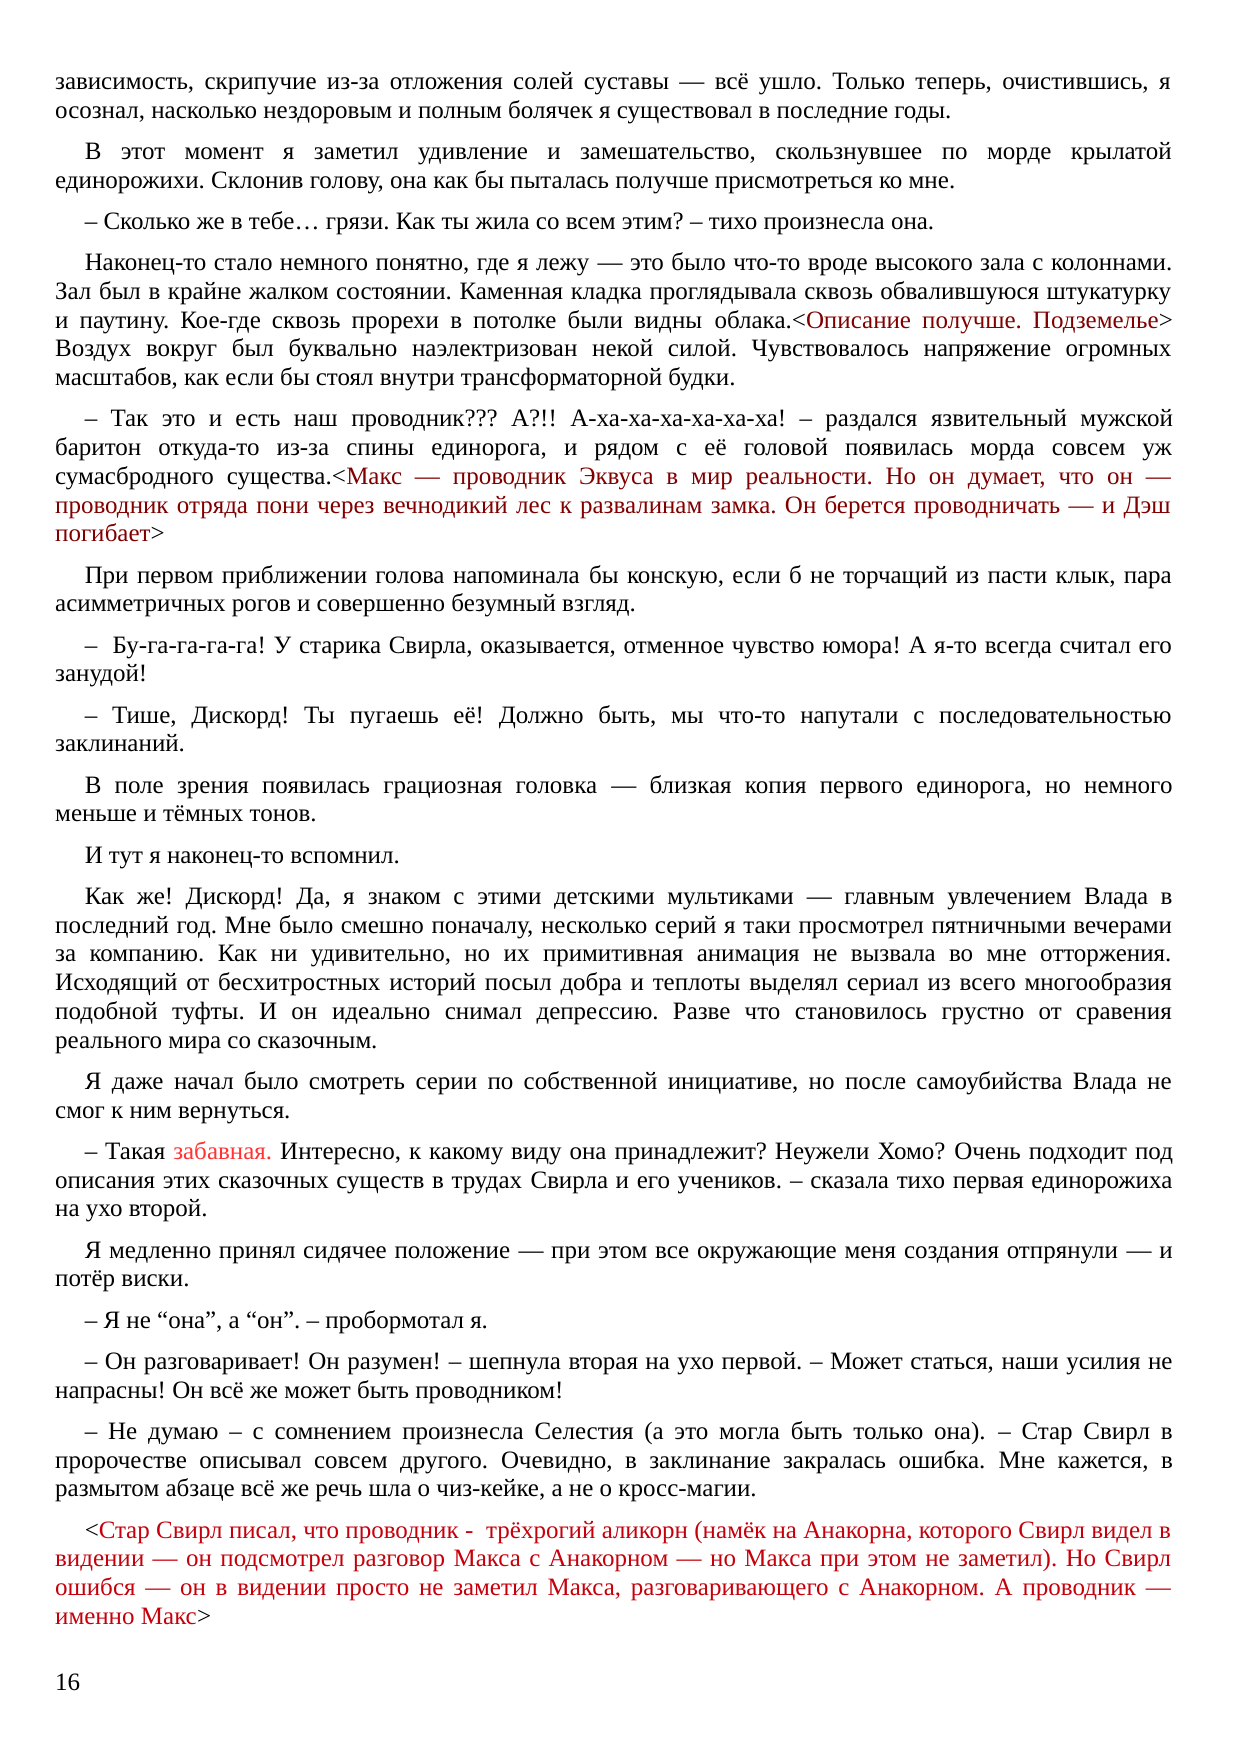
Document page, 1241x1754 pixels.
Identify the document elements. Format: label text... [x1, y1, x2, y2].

text Как же! Дискорд! Да, я знаком с этими детскими мультиками — главным увлечением Влада в последний год. Мне было смешно поначалу, несколько серий я таки просмотрел пятничными вечерами за компанию. Как ни удивительно, но их примитивная анимация не вызвала во мне отторжения. Исходящий от бесхитростных историй посыл добра и теплоты выделял сериал из всего многообразия подобной туфты. И он идеально снимал депрессию. Разве что становилось грустно от сравения реального мира со сказочным. [55, 881, 1173, 1053]
text Я медленно принял сидячее положение — при этом все окружающие меня создания отпрянули — и потёр виски. [55, 1235, 1173, 1292]
text При первом приближении голова напоминала бы конскую, если б не торчащий из пасти клык, пара асимметричных рогов и совершенно безумный взгляд. [55, 560, 1173, 617]
text зависимость, скрипучие из-за отложения солей суставы — всё ушло. Только теперь, очистившись, я осознал, насколько нездоровым и полным болячек я существовал в последние годы. [55, 66, 1173, 123]
text В поле зрения появилась грациозная головка — близкая копия первого единорога, но немного меньше и тёмных тонов. [55, 770, 1173, 827]
text – Тише, Дискорд! Ты пугаешь её! Должно быть, мы что-то напутали с последовательностью заклинаний. [55, 700, 1173, 757]
text Я даже начал было смотреть серии по собственной инициативе, но после самоубийства Влада не смог к ним вернуться. [55, 1066, 1173, 1123]
text – Не думаю – с сомнением произнесла Селестия (а это могла быть только она). – Стар Свирл в пророчестве описывал совсем другого. Очевидно, в заклинание закралась ошибка. Мне кажется, в размытом абзаце всё же речь шла о чиз-кейке, а не о кросс-магии. [55, 1416, 1173, 1502]
text – Бу-га-га-га-га! У старика Свирла, оказывается, отменное чувство юмора! А я-то всегда считал его занудой! [55, 630, 1173, 687]
text В этот момент я заметил удивление и замешательство, скользнувшее по морде крылатой единорожихи. Склонив голову, она как бы пыталась получше присмотреться ко мне. [55, 136, 1173, 193]
text – Он разговаривает! Он разумен! – шепнула вторая на ухо первой. – Может статься, наши усилия не напрасны! Он всё же может быть проводником! [55, 1346, 1173, 1403]
text И тут я наконец-то вспомнил. [55, 840, 1173, 868]
text – Такая забавная. Интересно, к какому виду она принадлежит? Неужели Хомо? Очень подходит под описания этих сказочных существ в трудах Свирла и его учеников. – сказала тихо первая единорожиха на ухо второй. [55, 1136, 1173, 1222]
text – Сколько же в тебе… грязи. Как ты жила со всем этим? – тихо произнесла она. [55, 206, 1173, 235]
text – Я не “она”, а “он”. – пробормотал я. [55, 1305, 1173, 1333]
text Наконец-то стало немного понятно, где я лежу — это было что-то вроде высокого зала с колоннами. Зал был в крайне жалком состоянии. Каменная кладка проглядывала сквозь обвалившуюся штукатурку и паутину. Кое-где сквозь прорехи в потолке были видны облака.<Описание получше. Подземелье> Воздух вокруг был буквально наэлектризован некой силой. Чувствовалось напряжение огромных масштабов, как если бы стоял внутри трансформаторной будки. [55, 247, 1173, 391]
text <Стар Свирл писал, что проводник - трёхрогий аликорн (намёк на Анакорна, которого Свирл видел в видении — он подсмотрел разговор Макса с Анакорном — но Макса при этом не заметил). Но Свирл ошибся — он в видении просто не заметил Макса, разговаривающего с Анакорном. А проводник — именно Макс> [55, 1515, 1173, 1630]
text – Так это и есть наш проводник??? А?!! А-ха-ха-ха-ха-ха-ха! – раздался язвительный мужской баритон откуда-то из-за спины единорога, и рядом с её головой появилась морда совсем уж сумасбродного существа.<Макс — проводник Эквуса в мир реальности. Но он думает, что он — проводник отряда пони через вечнодикий лес к развалинам замка. Он берется проводничать — и Дэш погибает> [55, 403, 1173, 547]
